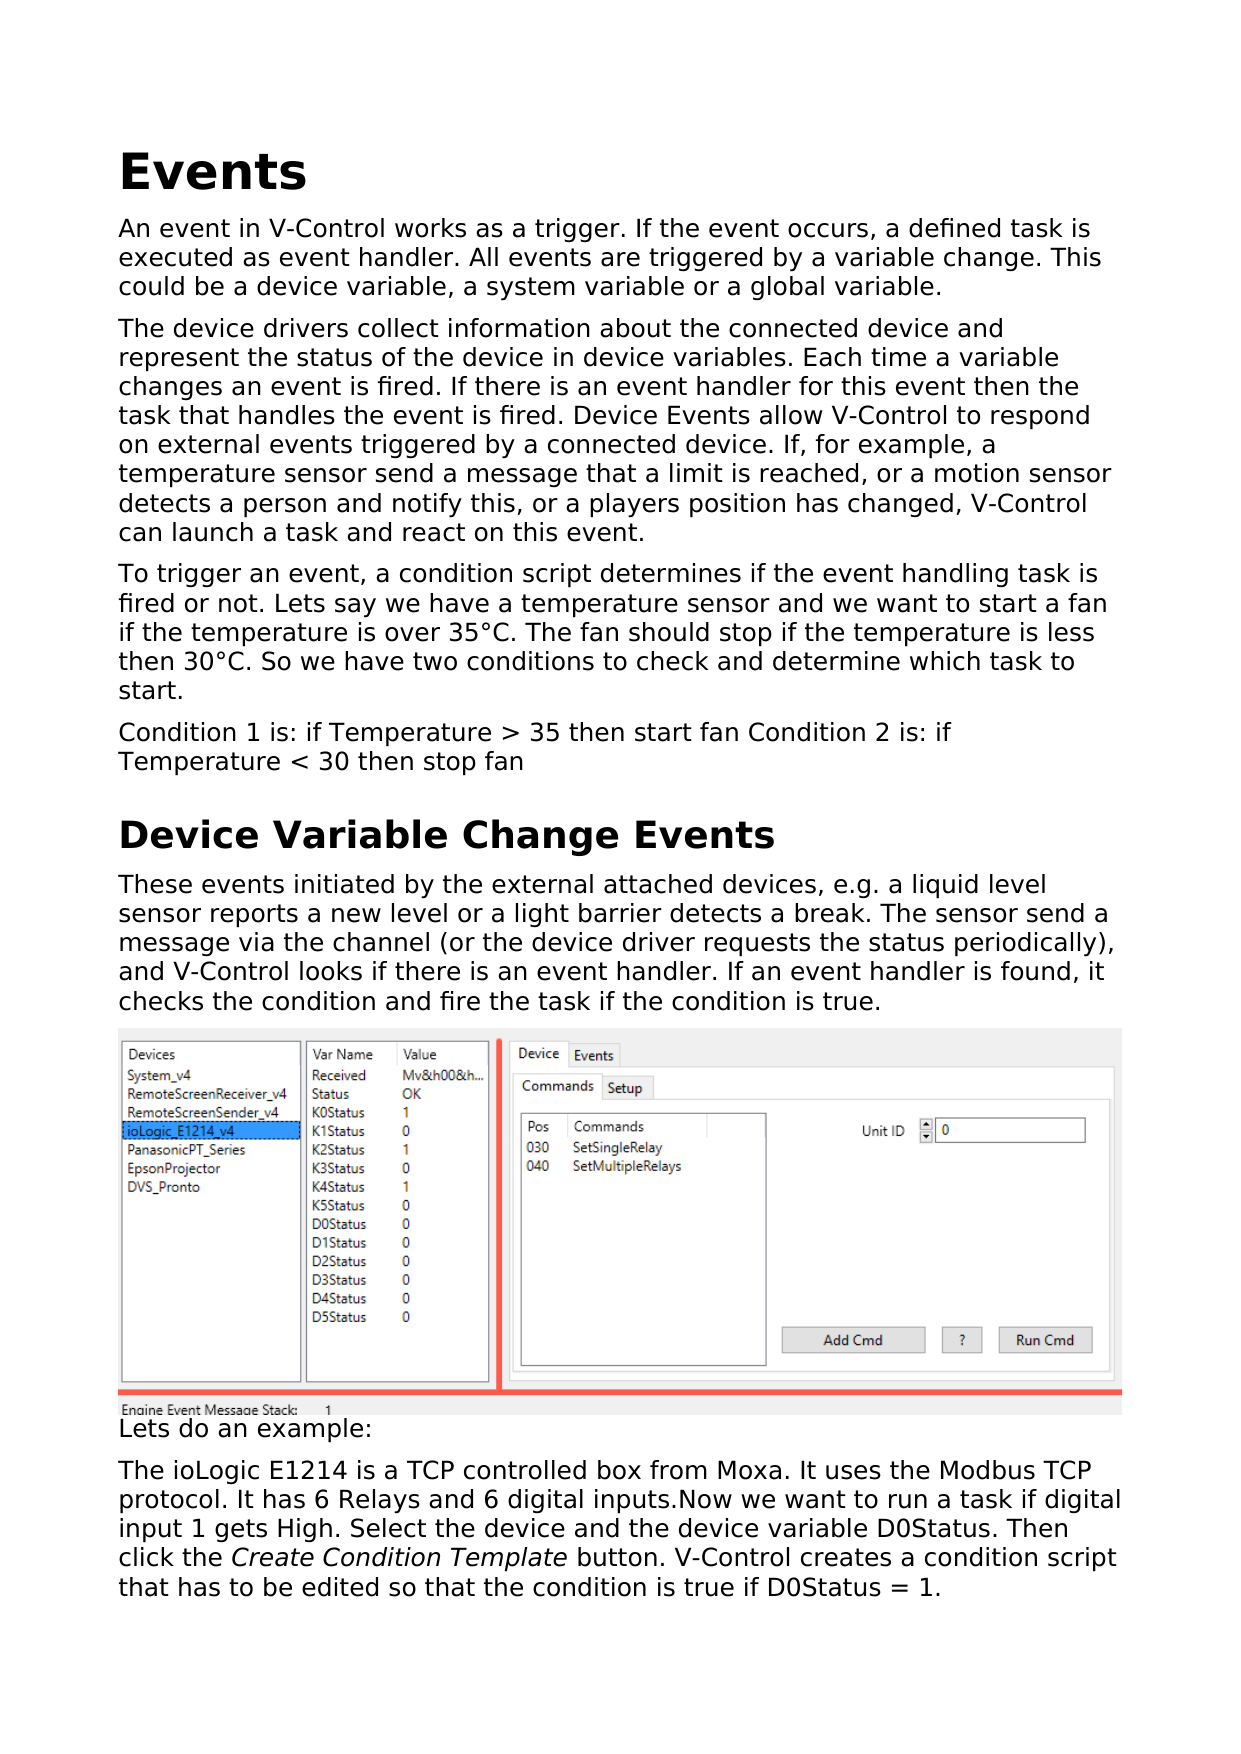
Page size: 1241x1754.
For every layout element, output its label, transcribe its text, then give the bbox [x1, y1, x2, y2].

text The device drivers collect information about the connected device and represent the status of the device in device variables. Each time a variable changes an event is fired. If there is an event handler for this event then the task that handles the event is fired. Device Events allow V-Control to respond on external events triggered by a connected device. If, for example, a temperature sensor send a message that a limit is reached, or a motion sensor detects a person and notify this, or a players position has changed, V-Control can launch a task and react on this event. [118, 314, 1122, 547]
text These events initiated by the external attached devices, e.g. a liquid level sensor reports a new level or a light barrier detects a break. The sensor send a message via the channel (or the device driver requests the status periodically), and V-Control looks if there is an event handler. If an event handler is found, it checks the condition and fire the task if the condition is true. [118, 870, 1122, 1016]
subtitle Events [118, 143, 1122, 201]
text The ioLogic E1214 is a TCP controlled box from Moxa. It uses the Modbus TCP protocol. It has 6 Relays and 6 digital inputs.Now we want to run a task if digital input 1 gets High. Select the device and the device variable D0Status. Then click the Create Condition Template button. V-Control creates a condition script that has to be edited so that the condition is true if D0Status = 1. [118, 1456, 1122, 1602]
text Condition 1 is: if Temperature > 35 then start fan Condition 2 is: if Temperature < 30 then stop fan [118, 718, 1122, 776]
text An event in V-Control works as a trigger. If the event occurs, a defined task is executed as event handler. All events are triggered by a variable change. This could be a device variable, a system variable or a global variable. [118, 214, 1122, 301]
text To trigger an event, a condition script determines if the event handling task is fired or not. Lets say we have a temperature sensor and we want to start a fan if the temperature is over 35°C. The fan should stop if the temperature is less then 30°C. So we have two conditions to check and determine which task to start. [118, 560, 1122, 706]
subtitle Device Variable Change Events [118, 814, 1122, 857]
text Lets do an example: [118, 1415, 1122, 1443]
picture [118, 1028, 1123, 1415]
